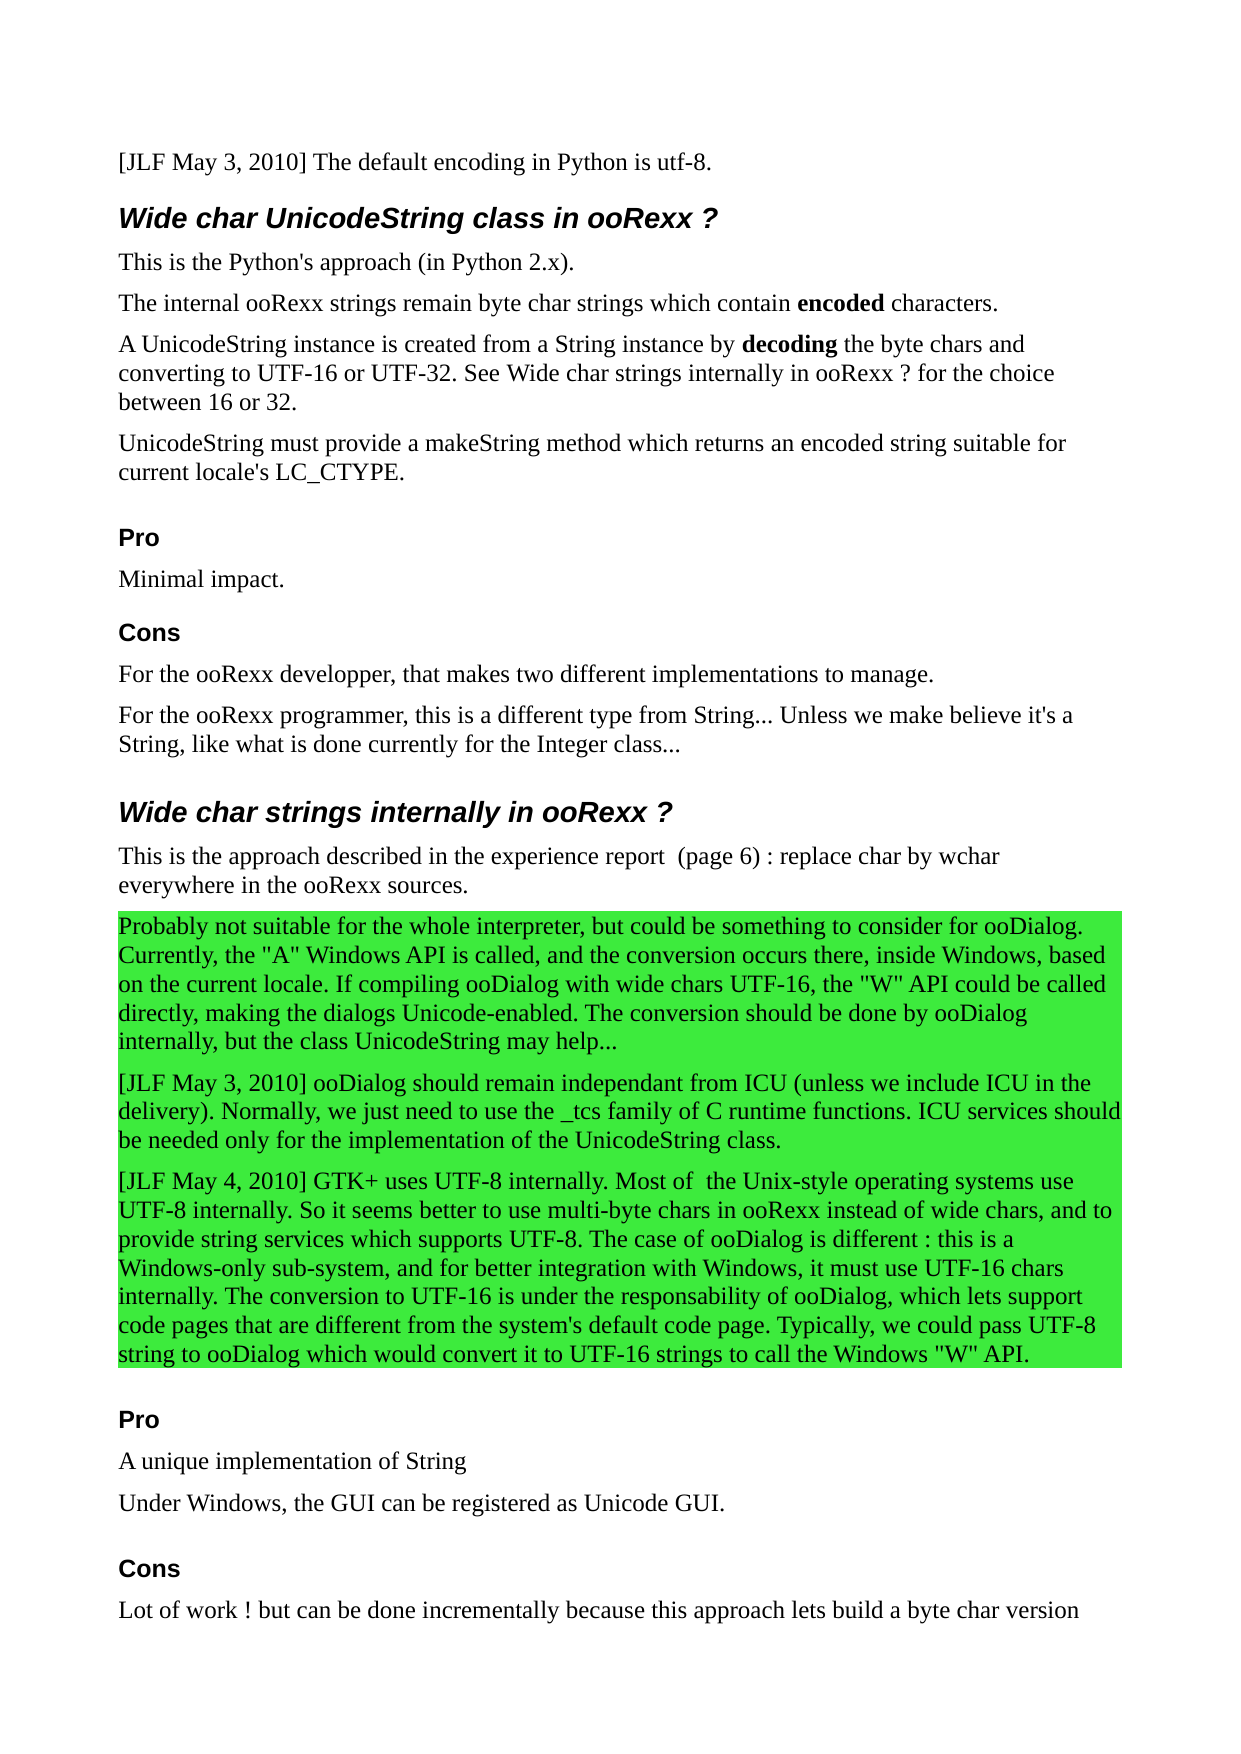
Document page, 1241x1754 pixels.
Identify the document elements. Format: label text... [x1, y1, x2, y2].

text This is the approach described in the experience report (page 6) : replace char by wchar everywhere in the ooRexx sources. [118, 841, 1122, 899]
text A UnicodeString instance is created from a String instance by decoding the byte chars and converting to UTF-16 or UTF-32. See Wide char strings internally in ooRexx ? for the choice between 16 or 32. [118, 329, 1122, 415]
text For the ooRexx programmer, this is a different type from String... Unless we make believe it's a String, like what is done currently for the Integer class... [118, 700, 1122, 758]
subtitle Cons [118, 618, 1122, 647]
text Minimal impact. [118, 564, 1122, 593]
text Probably not suitable for the whole interpreter, but could be something to consider for ooDialog. Currently, the "A" Windows API is called, and the conversion occurs there, inside Windows, based on the current locale. If compiling ooDialog with wide chars UTF-16, the "W" API could be called directly, making the dialogs Unicode-enabled. The conversion should be done by ooDialog internally, but the class UnicodeString may help... [118, 911, 1122, 1055]
text [JLF May 4, 2010] GTK+ uses UTF-8 internally. Most of the Unix-style operating systems use UTF-8 internally. So it seems better to use multi-byte chars in ooRexx instead of wide chars, and to provide string services which supports UTF-8. The case of ooDialog is different : this is a Windows-only sub-system, and for better integration with Windows, it must use UTF-16 chars internally. The conversion to UTF-16 is under the responsability of ooDialog, which lets support code pages that are different from the system's default code page. Typically, we could pass UTF-8 string to ooDialog which would convert it to UTF-16 strings to call the Windows "W" API. [118, 1166, 1122, 1368]
subtitle Wide char strings internally in ooRexx ? [118, 795, 1122, 829]
subtitle Pro [118, 1405, 1122, 1434]
text This is the Python's approach (in Python 2.x). [118, 247, 1122, 275]
text For the ooRexx developper, that makes two different implementations to manage. [118, 659, 1122, 688]
subtitle Wide char UnicodeString class in ooRexx ? [118, 201, 1122, 234]
text The internal ooRexx strings remain byte char strings which contain encoded characters. [118, 288, 1122, 317]
text [JLF May 3, 2010] The default encoding in Python is utf-8. [118, 147, 1122, 176]
text Under Windows, the GUI can be registered as Unicode GUI. [118, 1488, 1122, 1516]
subtitle Cons [118, 1554, 1122, 1583]
text [JLF May 3, 2010] ooDialog should remain independant from ICU (unless we include ICU in the delivery). Normally, we just need to use the _tcs family of C runtime functions. ICU services should be needed only for the implementation of the UnicodeString class. [118, 1068, 1122, 1154]
subtitle Pro [118, 523, 1122, 552]
text A unique implementation of String [118, 1446, 1122, 1475]
text UnicodeString must provide a makeString method which returns an encoded string suitable for current locale's LC_CTYPE. [118, 428, 1122, 485]
text Lot of work ! but can be done incrementally because this approach lets build a byte char version [118, 1595, 1122, 1624]
